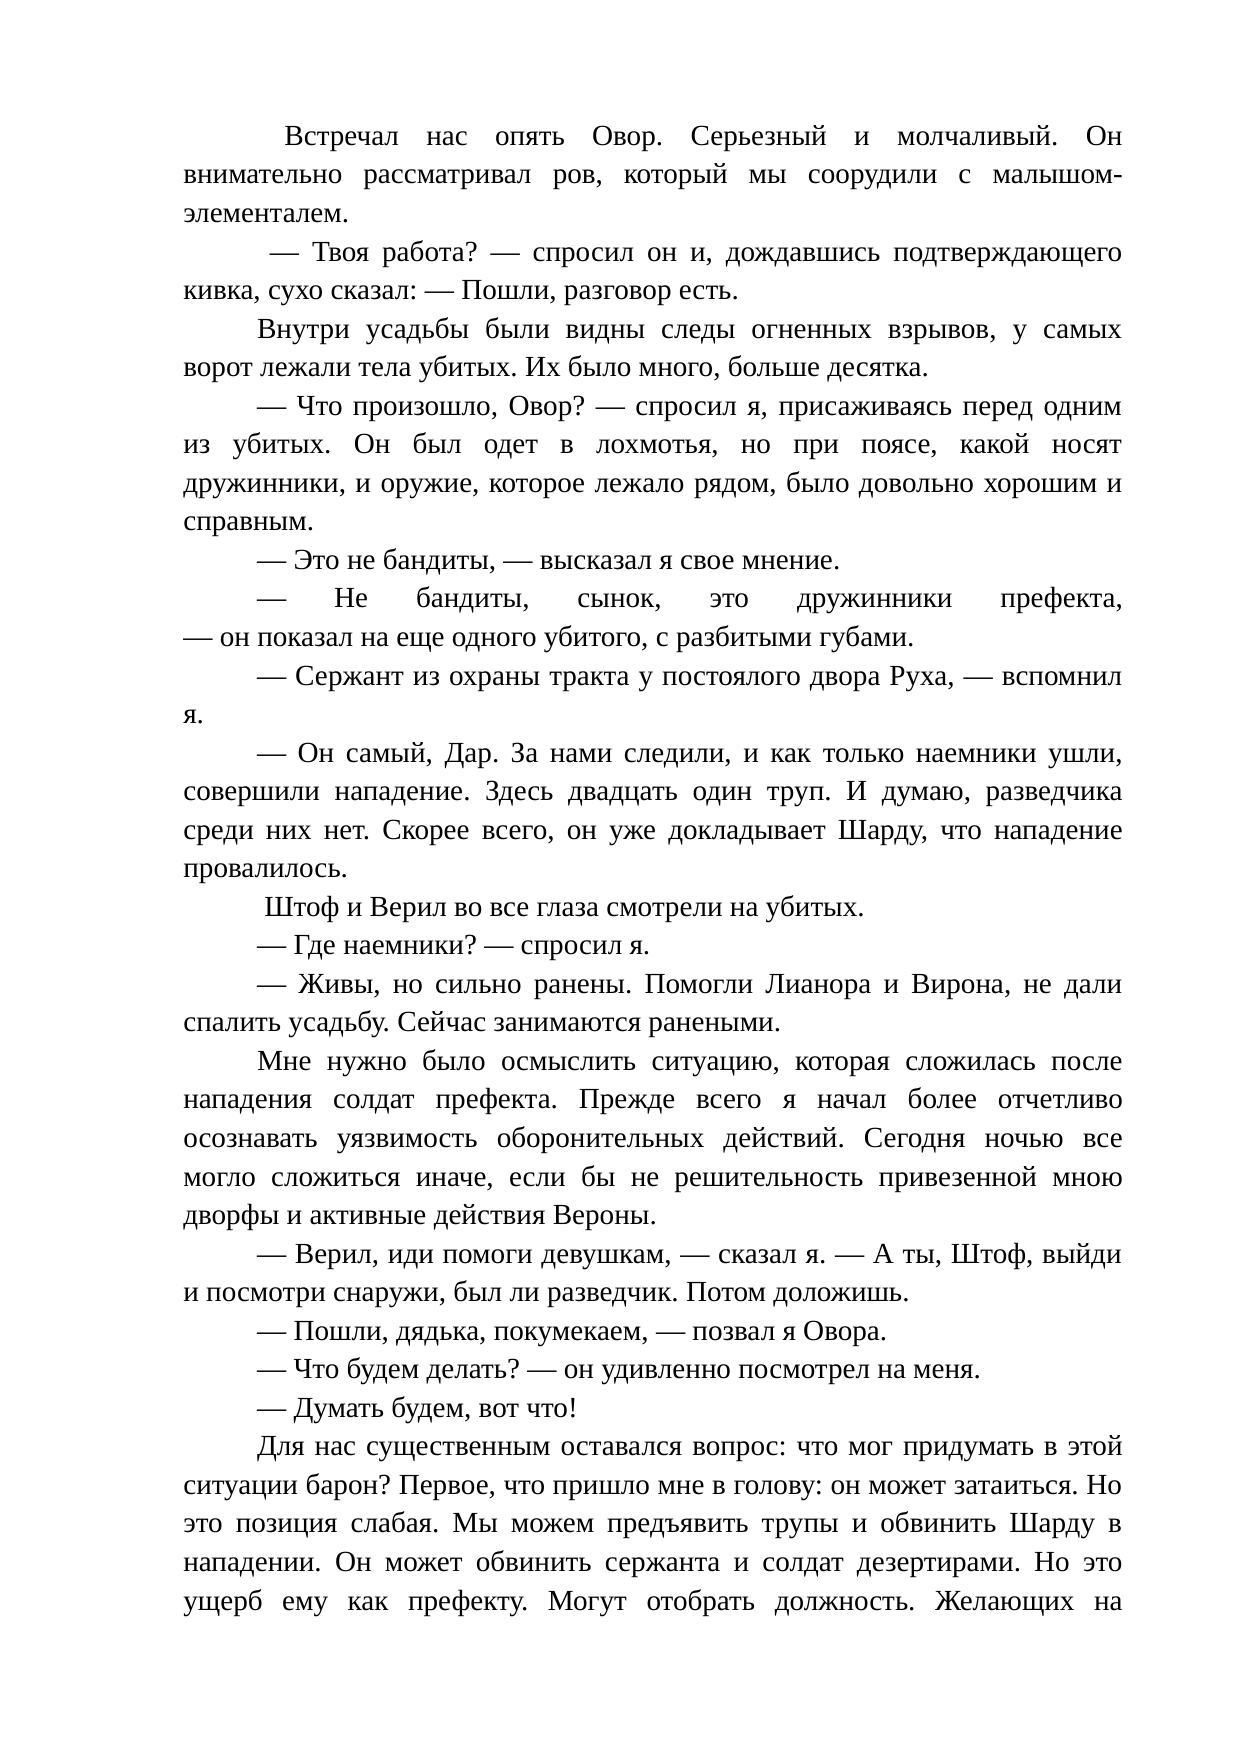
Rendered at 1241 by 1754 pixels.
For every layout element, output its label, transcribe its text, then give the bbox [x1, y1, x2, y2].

text — Живы, но сильно ранены. Помогли Лианора и Вирона, не дали спалить усадьбу. Сейчас занимаются ранеными. [183, 966, 1123, 1038]
text Встречал нас опять Овор. Серьезный и молчаливый. Он внимательно рассматривал ров, который мы соорудили с малышом-элементалем. [183, 118, 1123, 229]
text — Сержант из охраны тракта у постоялого двора Руха, — вспомнил я. [183, 658, 1123, 730]
text — Верил, иди помоги девушкам, — сказал я. — А ты, Штоф, выйди и посмотри снаружи, был ли разведчик. Потом доложишь. [183, 1236, 1123, 1308]
text — Пошли, дядька, покумекаем, — позвал я Овора. [183, 1313, 1123, 1346]
text Для нас существенным оставался вопрос: что мог придумать в этой ситуации барон? Первое, что пришло мне в голову: он может затаиться. Но это позиция слабая. Мы можем предъявить трупы и обвинить Шарду в нападении. Он может обвинить сержанта и солдат дезертирами. Но это ущерб ему как префекту. Могут отобрать должность. Желающих на [183, 1428, 1123, 1616]
text Внутри усадьбы были видны следы огненных взрывов, у самых ворот лежали тела убитых. Их было много, больше десятка. [183, 311, 1123, 383]
text — Не бандиты, сынок, это дружинники префекта, — он показал на еще одного убитого, с разбитыми губами. [183, 581, 1123, 653]
text — Это не бандиты, — высказал я свое мнение. [183, 542, 1123, 576]
text — Что произошло, Овор? — спросил я, присаживаясь перед одним из убитых. Он был одет в лохмотья, но при поясе, какой носят дружинники, и оружие, которое лежало рядом, было довольно хорошим и справным. [183, 388, 1123, 537]
text Штоф и Верил во все глаза смотрели на убитых. [183, 889, 1123, 922]
text Мне нужно было осмыслить ситуацию, которая сложилась после нападения солдат префекта. Прежде всего я начал более отчетливо осознавать уязвимость оборонительных действий. Сегодня ночью все могло сложиться иначе, если бы не решительность привезенной мною дворфы и активные действия Вероны. [183, 1043, 1123, 1231]
text — Что будем делать? — он удивленно посмотрел на меня. [183, 1351, 1123, 1385]
text — Твоя работа? — спросил он и, дождавшись подтверждающего кивка, сухо сказал: — Пошли, разговор есть. [183, 234, 1123, 306]
text — Думать будем, вот что! [183, 1390, 1123, 1423]
text — Где наемники? — спросил я. [183, 927, 1123, 961]
text — Он самый, Дар. За нами следили, и как только наемники ушли, совершили нападение. Здесь двадцать один труп. И думаю, разведчика среди них нет. Скорее всего, он уже докладывает Шарду, что нападение провалилось. [183, 735, 1123, 884]
